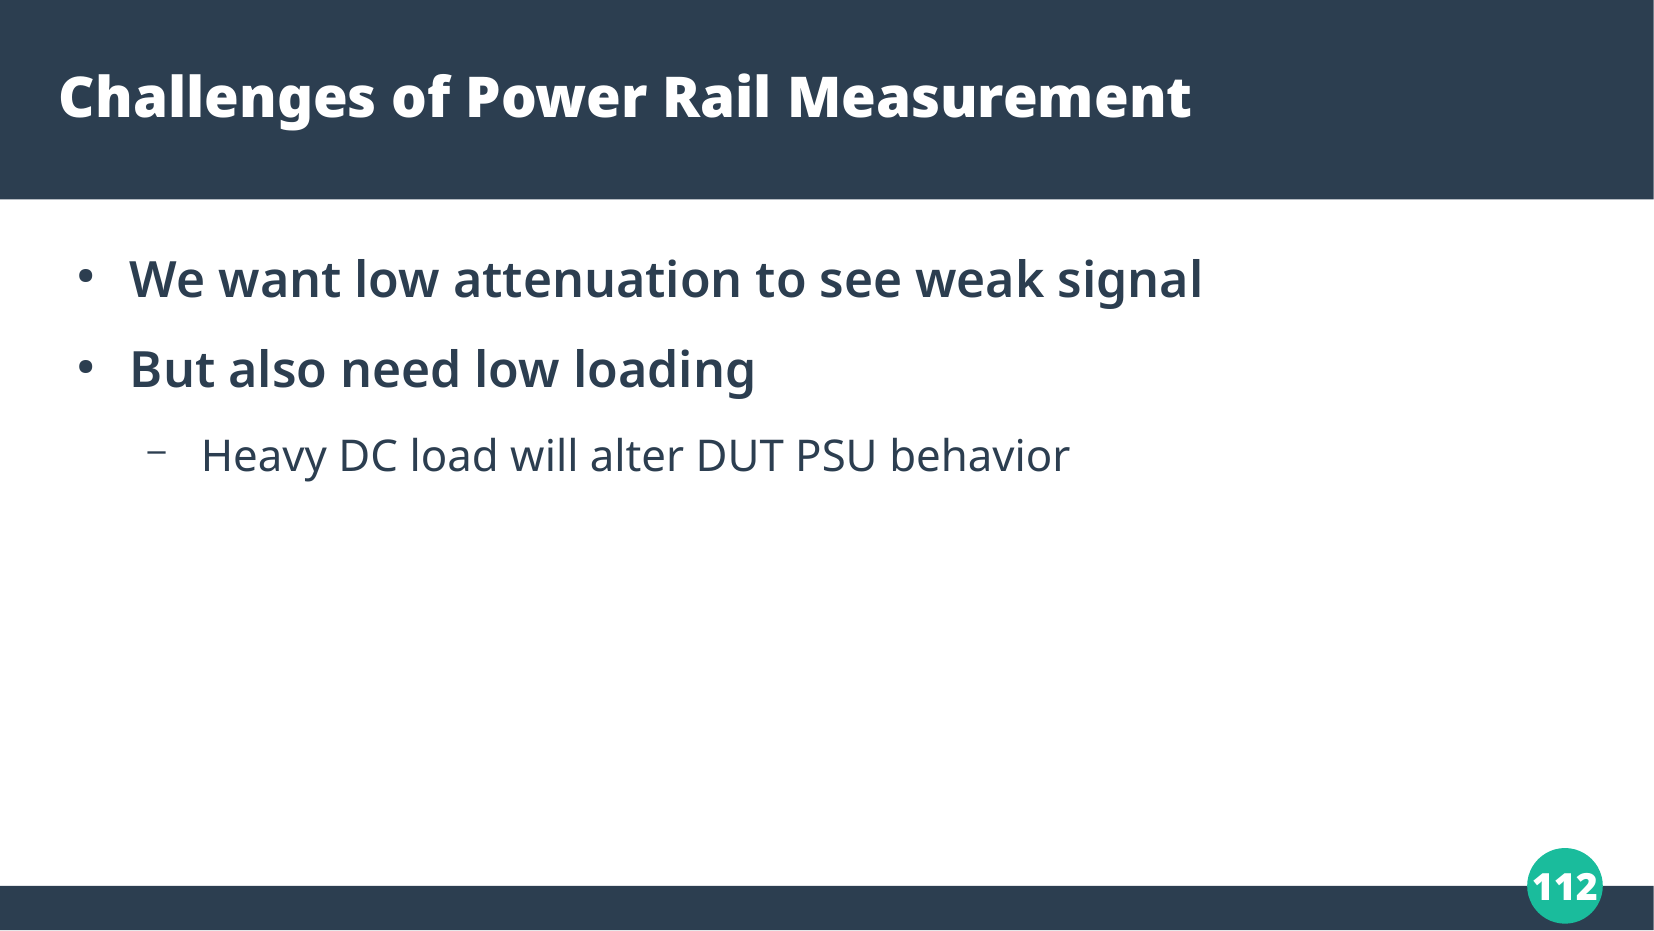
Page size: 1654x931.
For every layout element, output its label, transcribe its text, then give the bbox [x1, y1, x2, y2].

list We want low attenuation to see weak signal But also need low loading Heavy DC load will alter DUT PSU behavior [59, 243, 1595, 864]
title Challenges of Power Rail Measurement [59, 37, 1595, 155]
